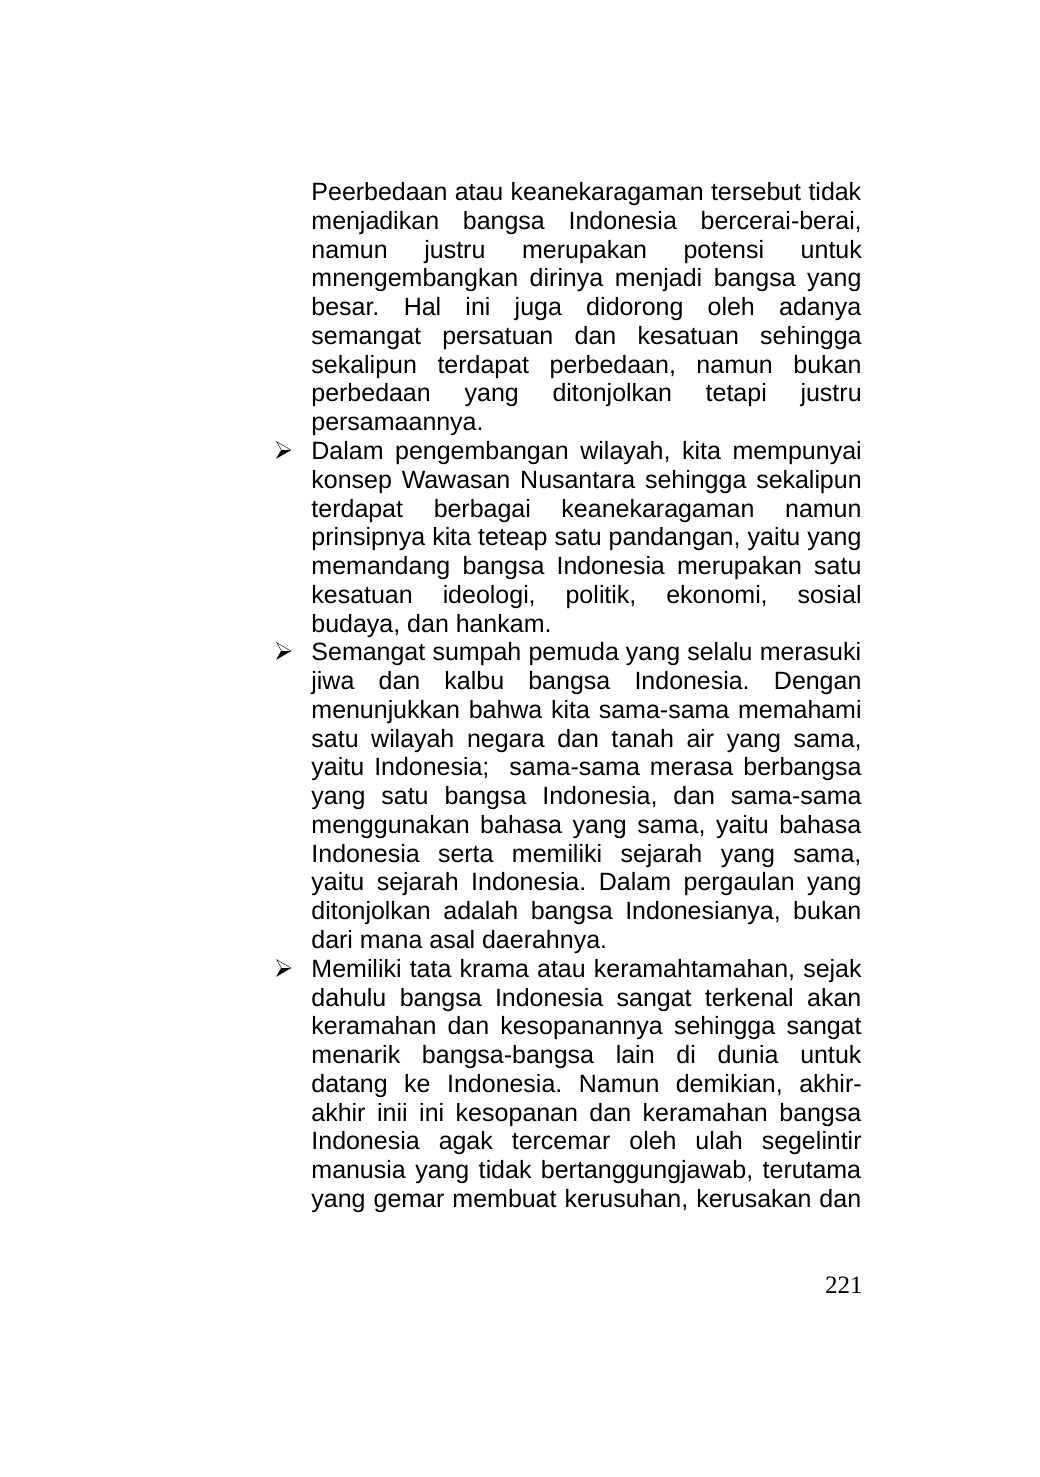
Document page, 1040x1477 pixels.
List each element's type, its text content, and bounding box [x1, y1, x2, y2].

list Semangat sumpah pemuda yang selalu merasuki jiwa dan kalbu bangsa Indonesia. Dengan menunjukkan bahwa kita sama-sama memahami satu wilayah negara dan tanah air yang sama, yaitu Indonesia; sama-sama merasa berbangsa yang satu bangsa Indonesia, dan sama-sama menggunakan bahasa yang sama, yaitu bahasa Indonesia serta memiliki sejarah yang sama, yaitu sejarah Indonesia. Dalam pergaulan yang ditonjolkan adalah bangsa Indonesianya, bukan dari mana asal daerahnya. [274, 637, 862, 954]
list Memiliki tata krama atau keramahtamahan, sejak dahulu bangsa Indonesia sangat terkenal akan keramahan dan kesopanannya sehingga sangat menarik bangsa-bangsa lain di dunia untuk datang ke Indonesia. Namun demikian, akhir-akhir inii ini kesopanan dan keramahan bangsa Indonesia agak tercemar oleh ulah segelintir manusia yang tidak bertanggungjawab, terutama yang gemar membuat kerusuhan, kerusakan dan [274, 954, 862, 1212]
list Peerbedaan atau keanekaragaman tersebut tidak menjadikan bangsa Indonesia bercerai-berai, namun justru merupakan potensi untuk mnengembangkan dirinya menjadi bangsa yang besar. Hal ini juga didorong oleh adanya semangat persatuan dan kesatuan sehingga sekalipun terdapat perbedaan, namun bukan perbedaan yang ditonjolkan tetapi justru persamaannya. [274, 177, 862, 436]
list Dalam pengembangan wilayah, kita mempunyai konsep Wawasan Nusantara sehingga sekalipun terdapat berbagai keanekaragaman namun prinsipnya kita teteap satu pandangan, yaitu yang memandang bangsa Indonesia merupakan satu kesatuan ideologi, politik, ekonomi, sosial budaya, dan hankam. [274, 436, 862, 637]
